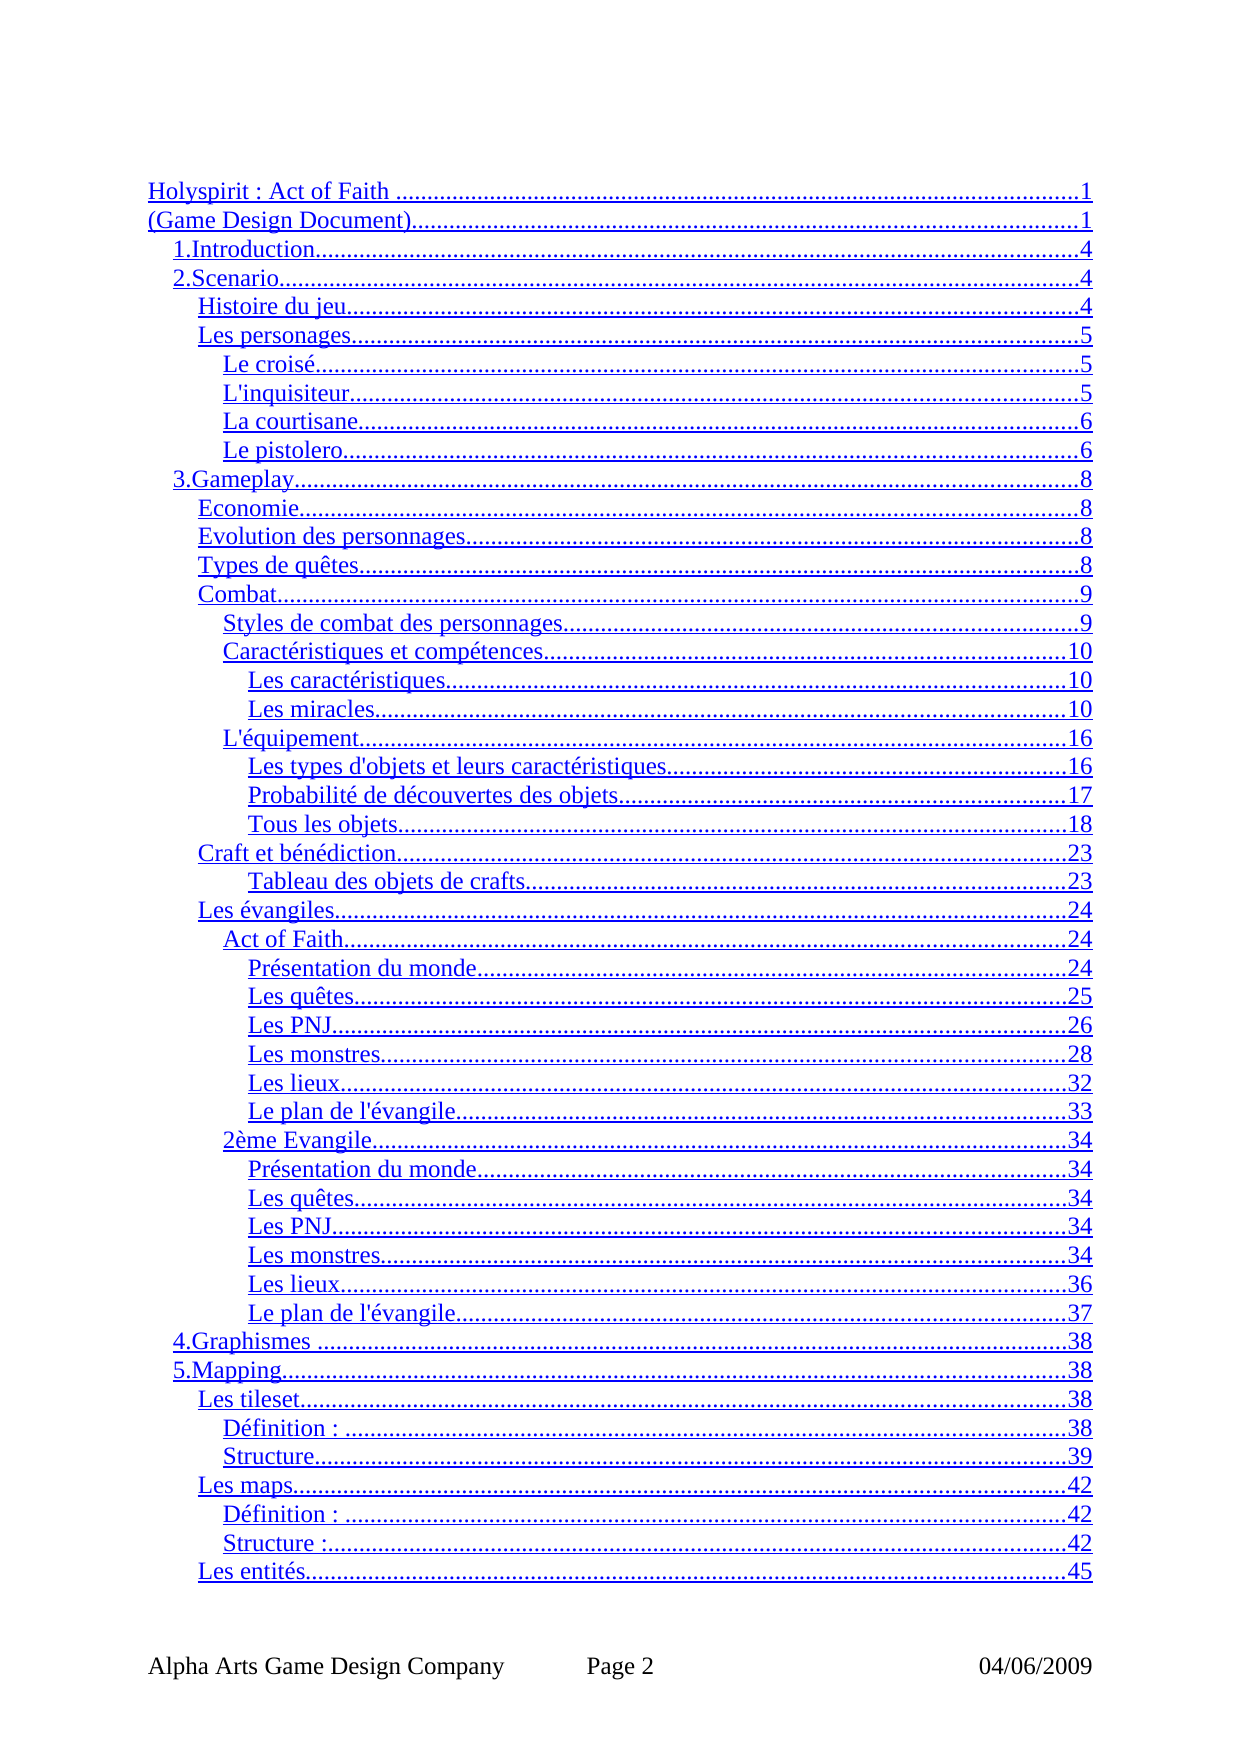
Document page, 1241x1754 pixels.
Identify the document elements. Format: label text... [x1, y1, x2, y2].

text Les quêtes 25 [248, 981, 1092, 1006]
text Les maps 42 [198, 1470, 1092, 1495]
text Types de quêtes 8 [198, 550, 1092, 575]
text Structure 39 [223, 1441, 1092, 1466]
text 4.Graphismes 38 [173, 1326, 1092, 1351]
text 2.Scenario 4 [173, 263, 1092, 288]
text Probabilité de découvertes des objets 17 [248, 780, 1092, 805]
text Les monstres 34 [248, 1240, 1092, 1265]
text Les personages 5 [198, 320, 1092, 345]
text Histoire du jeu 4 [198, 291, 1092, 316]
text Définition : 42 [223, 1499, 1092, 1524]
text Les PNJ 34 [248, 1211, 1092, 1236]
text Les lieux 36 [248, 1269, 1092, 1294]
text Le croisé 5 [223, 349, 1092, 374]
text 5.Mapping 38 [173, 1355, 1092, 1380]
text 2ème Evangile 34 [223, 1125, 1092, 1150]
text Définition : 38 [223, 1413, 1092, 1438]
text Les entités 45 [198, 1556, 1092, 1581]
text L'équipement 16 [223, 723, 1092, 748]
text Styles de combat des personnages 9 [223, 608, 1092, 633]
text Tous les objets 18 [248, 809, 1092, 834]
text Act of Faith 24 [223, 924, 1092, 949]
text Le plan de l'évangile 33 [248, 1096, 1092, 1121]
text Les quêtes 34 [248, 1183, 1092, 1208]
text Les caractéristiques 10 [248, 665, 1092, 690]
text Le plan de l'évangile 37 [248, 1298, 1092, 1323]
text Economie 8 [198, 493, 1092, 518]
text Les monstres 28 [248, 1039, 1092, 1064]
text Holyspirit : Act of Faith 1 [148, 176, 1092, 201]
text Tableau des objets de crafts 23 [248, 866, 1092, 891]
text 3.Gameplay 8 [173, 464, 1092, 489]
text Les PNJ 26 [248, 1010, 1092, 1035]
text Les évangiles 24 [198, 895, 1092, 920]
text Présentation du monde 34 [248, 1154, 1092, 1179]
text Les miracles 10 [248, 694, 1092, 719]
text Structure : 42 [223, 1528, 1092, 1553]
text Les tileset 38 [198, 1384, 1092, 1409]
text (Game Design Document) 1 [148, 205, 1092, 230]
text Présentation du monde 24 [248, 953, 1092, 978]
text Craft et bénédiction 23 [198, 838, 1092, 863]
text L'inquisiteur 5 [223, 378, 1092, 403]
text Le pistolero 6 [223, 435, 1092, 460]
text Les types d'objets et leurs caractéristiques 16 [248, 751, 1092, 776]
text Combat 9 [198, 579, 1092, 604]
text La courtisane 6 [223, 406, 1092, 431]
text Evolution des personnages 8 [198, 521, 1092, 546]
text Caractéristiques et compétences 10 [223, 636, 1092, 661]
text Les lieux 32 [248, 1068, 1092, 1093]
text 1.Introduction 4 [173, 234, 1092, 259]
